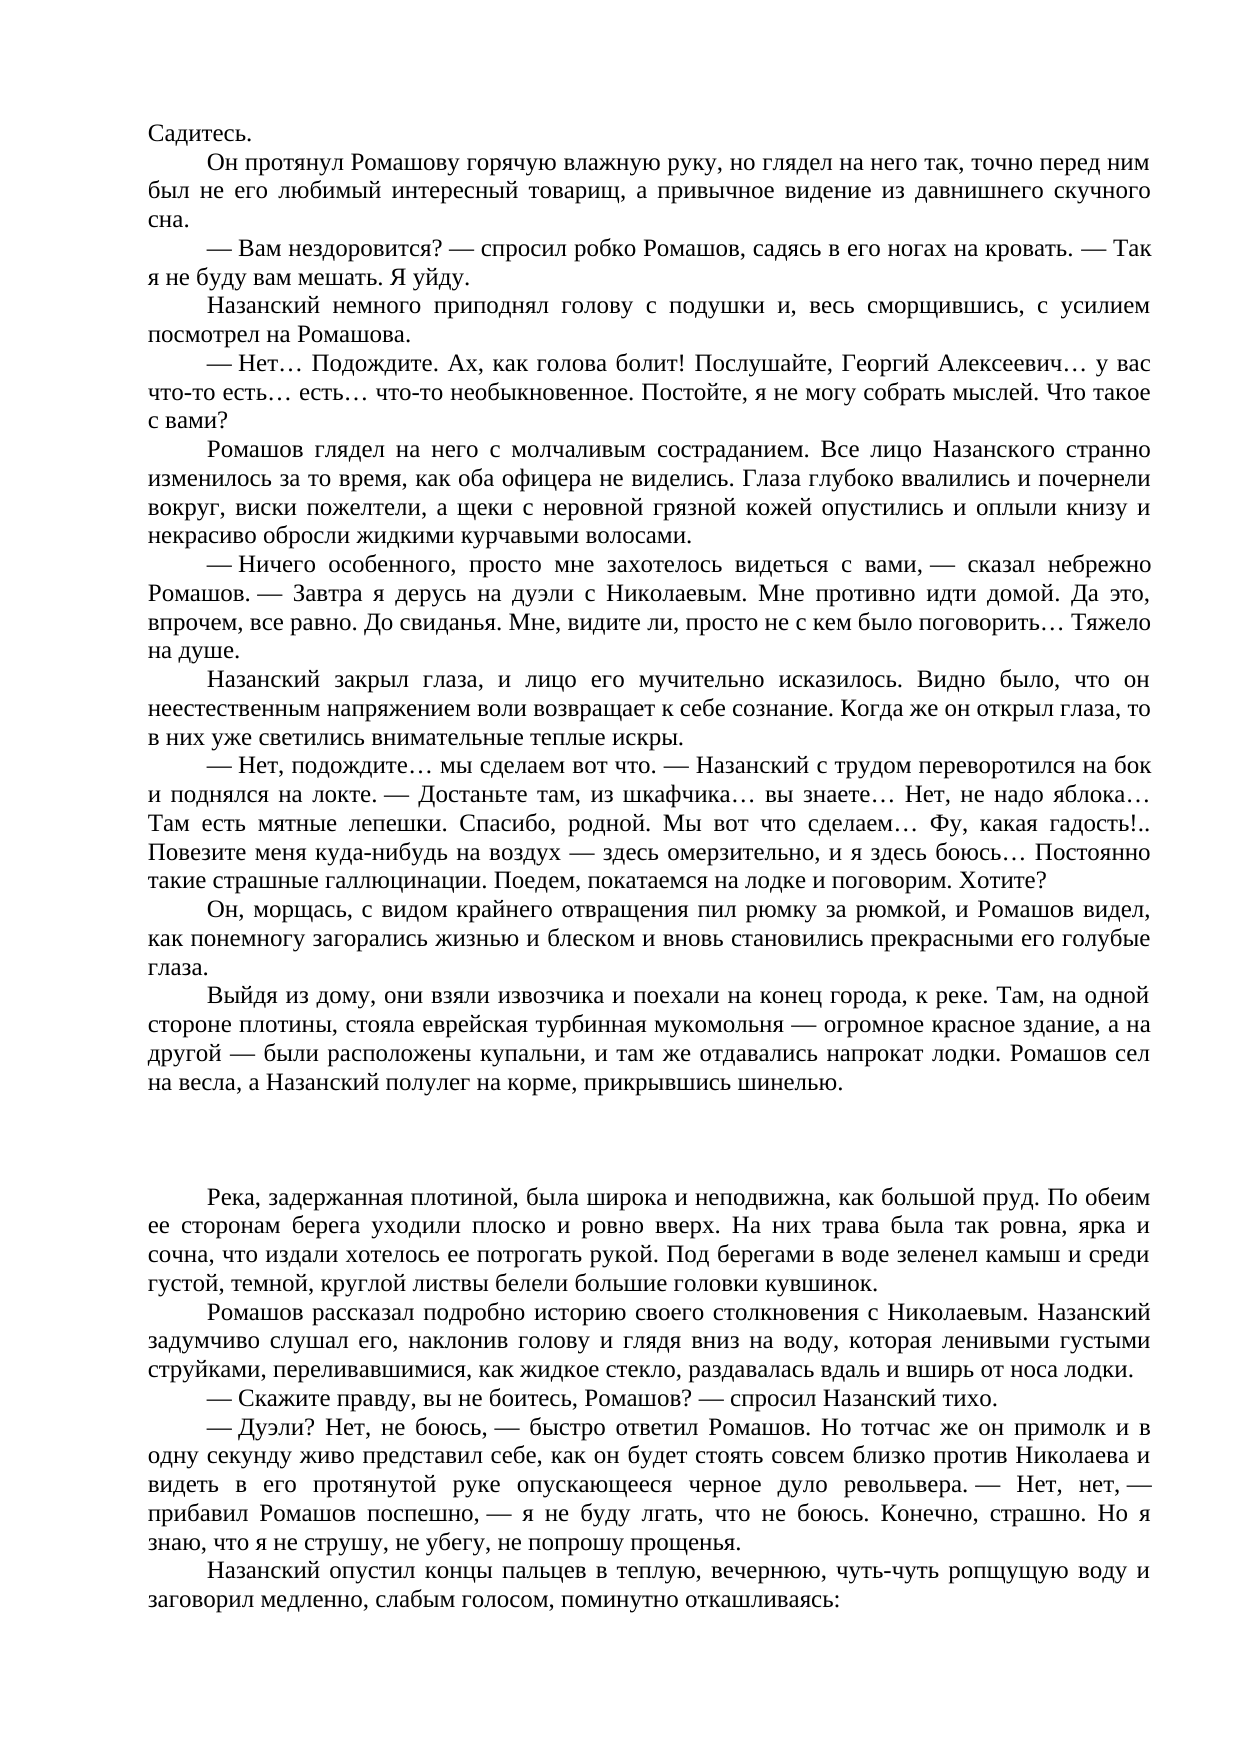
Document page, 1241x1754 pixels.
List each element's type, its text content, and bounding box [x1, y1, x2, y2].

text — Вам нездоровится? — спросил робко Ромашов, садясь в его ногах на кровать. — Так я не буду вам мешать. Я уйду. [148, 233, 1152, 291]
text Ромашов глядел на него с молчаливым состраданием. Все лицо Назанского странно изменилось за то время, как оба офицера не виделись. Глаза глубоко ввалились и почернели вокруг, виски пожелтели, а щеки с неровной грязной кожей опустились и оплыли книзу и некрасиво обросли жидкими курчавыми волосами. [148, 434, 1152, 549]
text — Ничего особенного, просто мне захотелось видеться с вами, — сказал небрежно Ромашов. — Завтра я дерусь на дуэли с Николаевым. Мне противно идти домой. Да это, впрочем, все равно. До свиданья. Мне, видите ли, просто не с кем было поговорить… Тяжело на душе. [148, 549, 1152, 664]
text Ромашов рассказал подробно историю своего столкновения с Николаевым. Назанский задумчиво слушал его, наклонив голову и глядя вниз на воду, которая ленивыми густыми струйками, переливавшимися, как жидкое стекло, раздавалась вдаль и вширь от носа лодки. [148, 1297, 1152, 1383]
text — Скажите правду, вы не боитесь, Ромашов? — спросил Назанский тихо. [148, 1383, 1152, 1412]
text Назанский опустил концы пальцев в теплую, вечернюю, чуть-чуть ропщущую воду и заговорил медленно, слабым голосом, поминутно откашливаясь: [148, 1556, 1152, 1613]
text — Нет, подождите… мы сделаем вот что. — Назанский с трудом переворотился на бок и поднялся на локте. — Достаньте там, из шкафчика… вы знаете… Нет, не надо яблока… Там есть мятные лепешки. Спасибо, родной. Мы вот что сделаем… Фу, какая гадость!.. Повезите меня куда-нибудь на воздух — здесь омерзительно, и я здесь боюсь… Постоянно такие страшные галлюцинации. Поедем, покатаемся на лодке и поговорим. Хотите? [148, 751, 1152, 894]
text Назанский немного приподнял голову с подушки и, весь сморщившись, с усилием посмотрел на Ромашова. [148, 291, 1152, 348]
text — Дуэли? Нет, не боюсь, — быстро ответил Ромашов. Но тотчас же он примолк и в одну секунду живо представил себе, как он будет стоять совсем близко против Николаева и видеть в его протянутой руке опускающееся черное дуло револьвера. — Нет, нет, — прибавил Ромашов поспешно, — я не буду лгать, что не боюсь. Конечно, страшно. Но я знаю, что я не струшу, не убегу, не попрошу прощенья. [148, 1412, 1152, 1556]
text Выйдя из дому, они взяли извозчика и поехали на конец города, к реке. Там, на одной стороне плотины, стояла еврейская турбинная мукомольня — огромное красное здание, а на другой — были расположены купальни, и там же отдавались напрокат лодки. Ромашов сел на весла, а Назанский полулег на корме, прикрывшись шинелью. [148, 981, 1152, 1096]
text Он протянул Ромашову горячую влажную руку, но глядел на него так, точно перед ним был не его любимый интересный товарищ, а привычное видение из давнишнего скучного сна. [148, 147, 1152, 233]
text Река, задержанная плотиной, была широка и неподвижна, как большой пруд. По обеим ее сторонам берега уходили плоско и ровно вверх. На них трава была так ровна, ярка и сочна, что издали хотелось ее потрогать рукой. Под берегами в воде зеленел камыш и среди густой, темной, круглой листвы белели большие головки кувшинок. [148, 1182, 1152, 1297]
text Назанский закрыл глаза, и лицо его мучительно исказилось. Видно было, что он неестественным напряжением воли возвращает к себе сознание. Когда же он открыл глаза, то в них уже светились внимательные теплые искры. [148, 664, 1152, 751]
text Он, морщась, с видом крайнего отвращения пил рюмку за рюмкой, и Ромашов видел, как понемногу загорались жизнью и блеском и вновь становились прекрасными его голубые глаза. [148, 894, 1152, 981]
text — Нет… Подождите. Ах, как голова болит! Послушайте, Георгий Алексеевич… у вас что-то есть… есть… что-то необыкновенное. Постойте, я не могу собрать мыслей. Что такое с вами? [148, 348, 1152, 434]
text Садитесь. [148, 118, 1152, 147]
